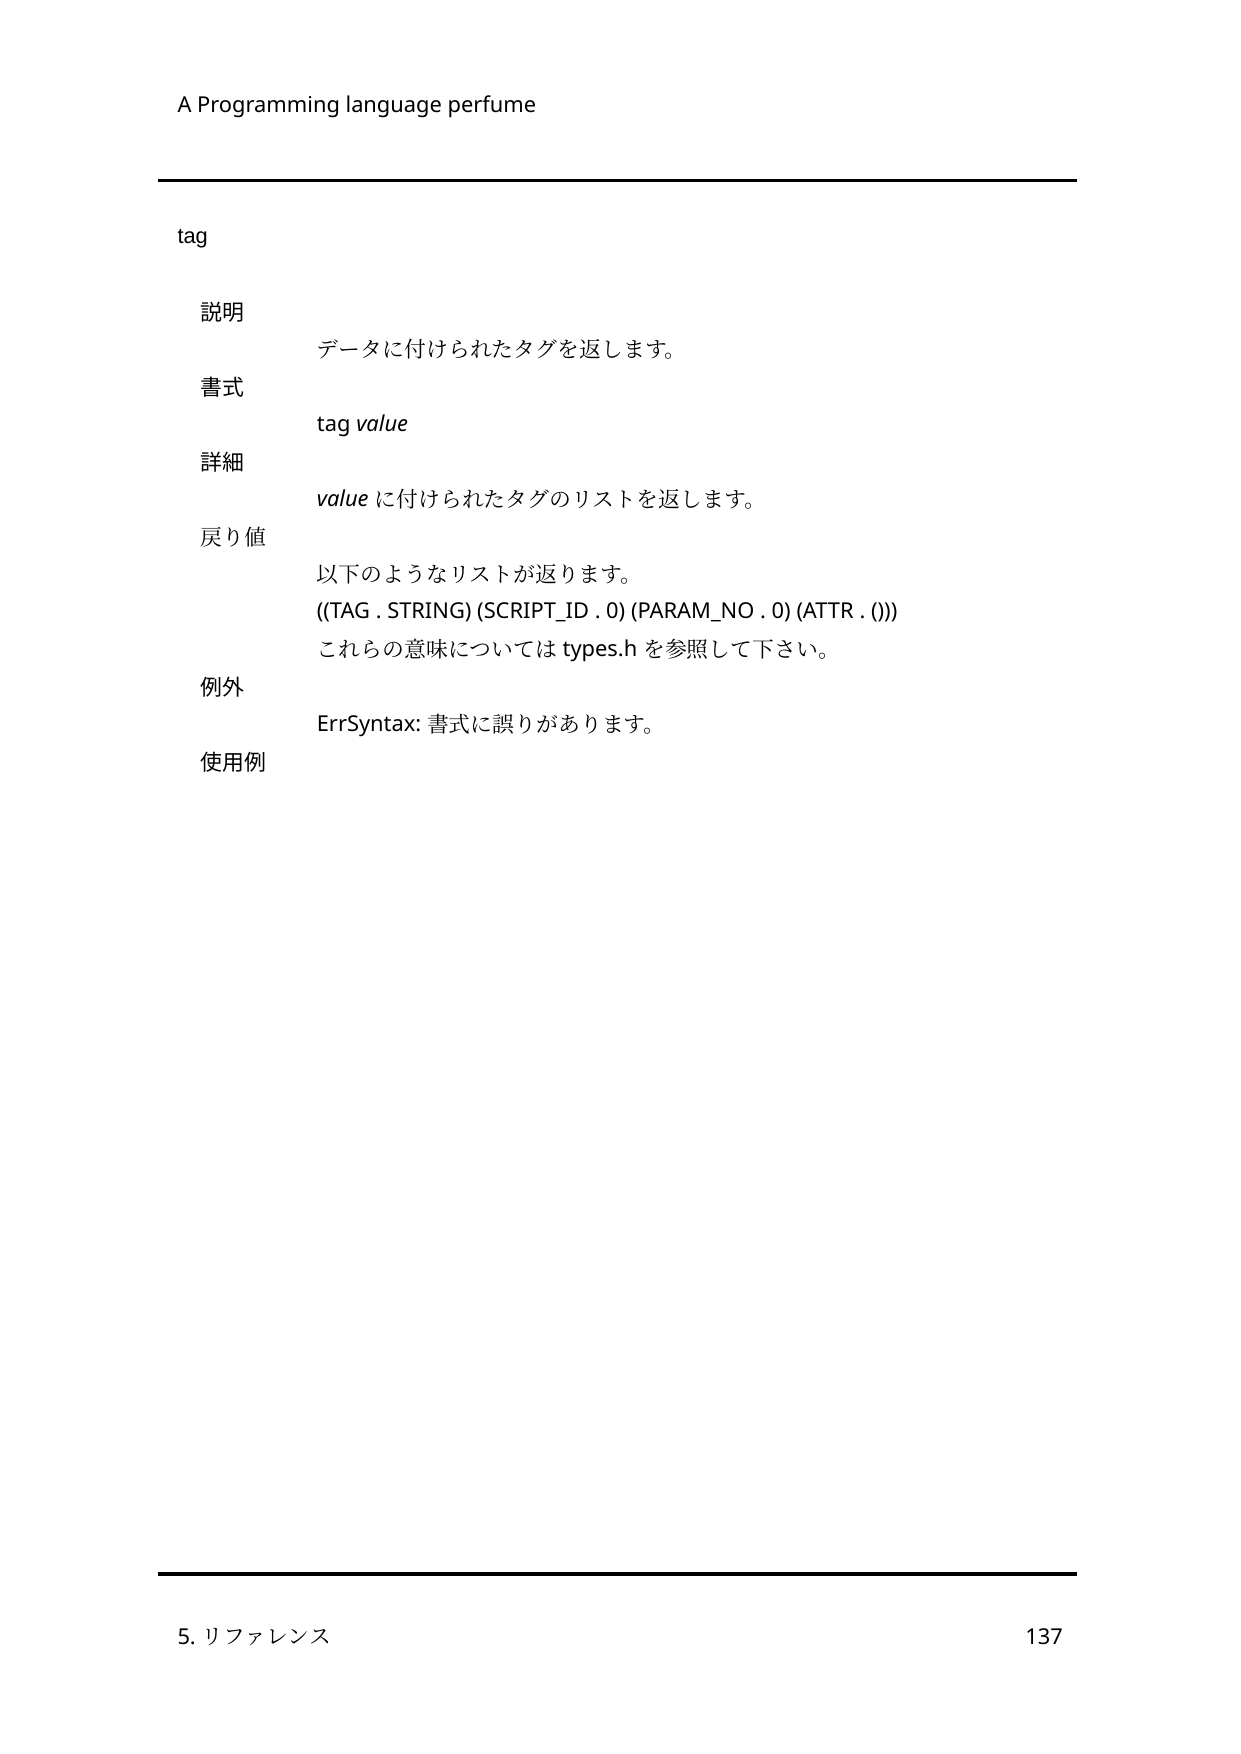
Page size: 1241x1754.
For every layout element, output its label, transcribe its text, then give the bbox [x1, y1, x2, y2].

table_cell value に付けられたタグのリストを返します。 [317, 442, 1063, 517]
table_header 説明 [200, 292, 317, 367]
table_cell tag value [317, 367, 1063, 442]
table_cell 書式 [200, 367, 317, 442]
table_cell 以下のようなリストが返ります。 ((TAG . STRING) (SCRIPT_ID . 0) (PARAM_NO . 0) (ATTR . ())) これらの意味については types.h を参照して下さい。 [317, 517, 1063, 667]
table_cell 詳細 [200, 442, 317, 517]
table_cell 例外 [200, 667, 317, 742]
table_cell 使用例 [200, 742, 317, 829]
table_cell ErrSyntax: 書式に誤りがあります。 [317, 667, 1063, 742]
table_cell 戻り値 [200, 517, 317, 667]
table_cell [317, 742, 1063, 829]
table_header データに付けられたタグを返します。 [317, 292, 1063, 367]
subtitle tag [177, 217, 1063, 254]
